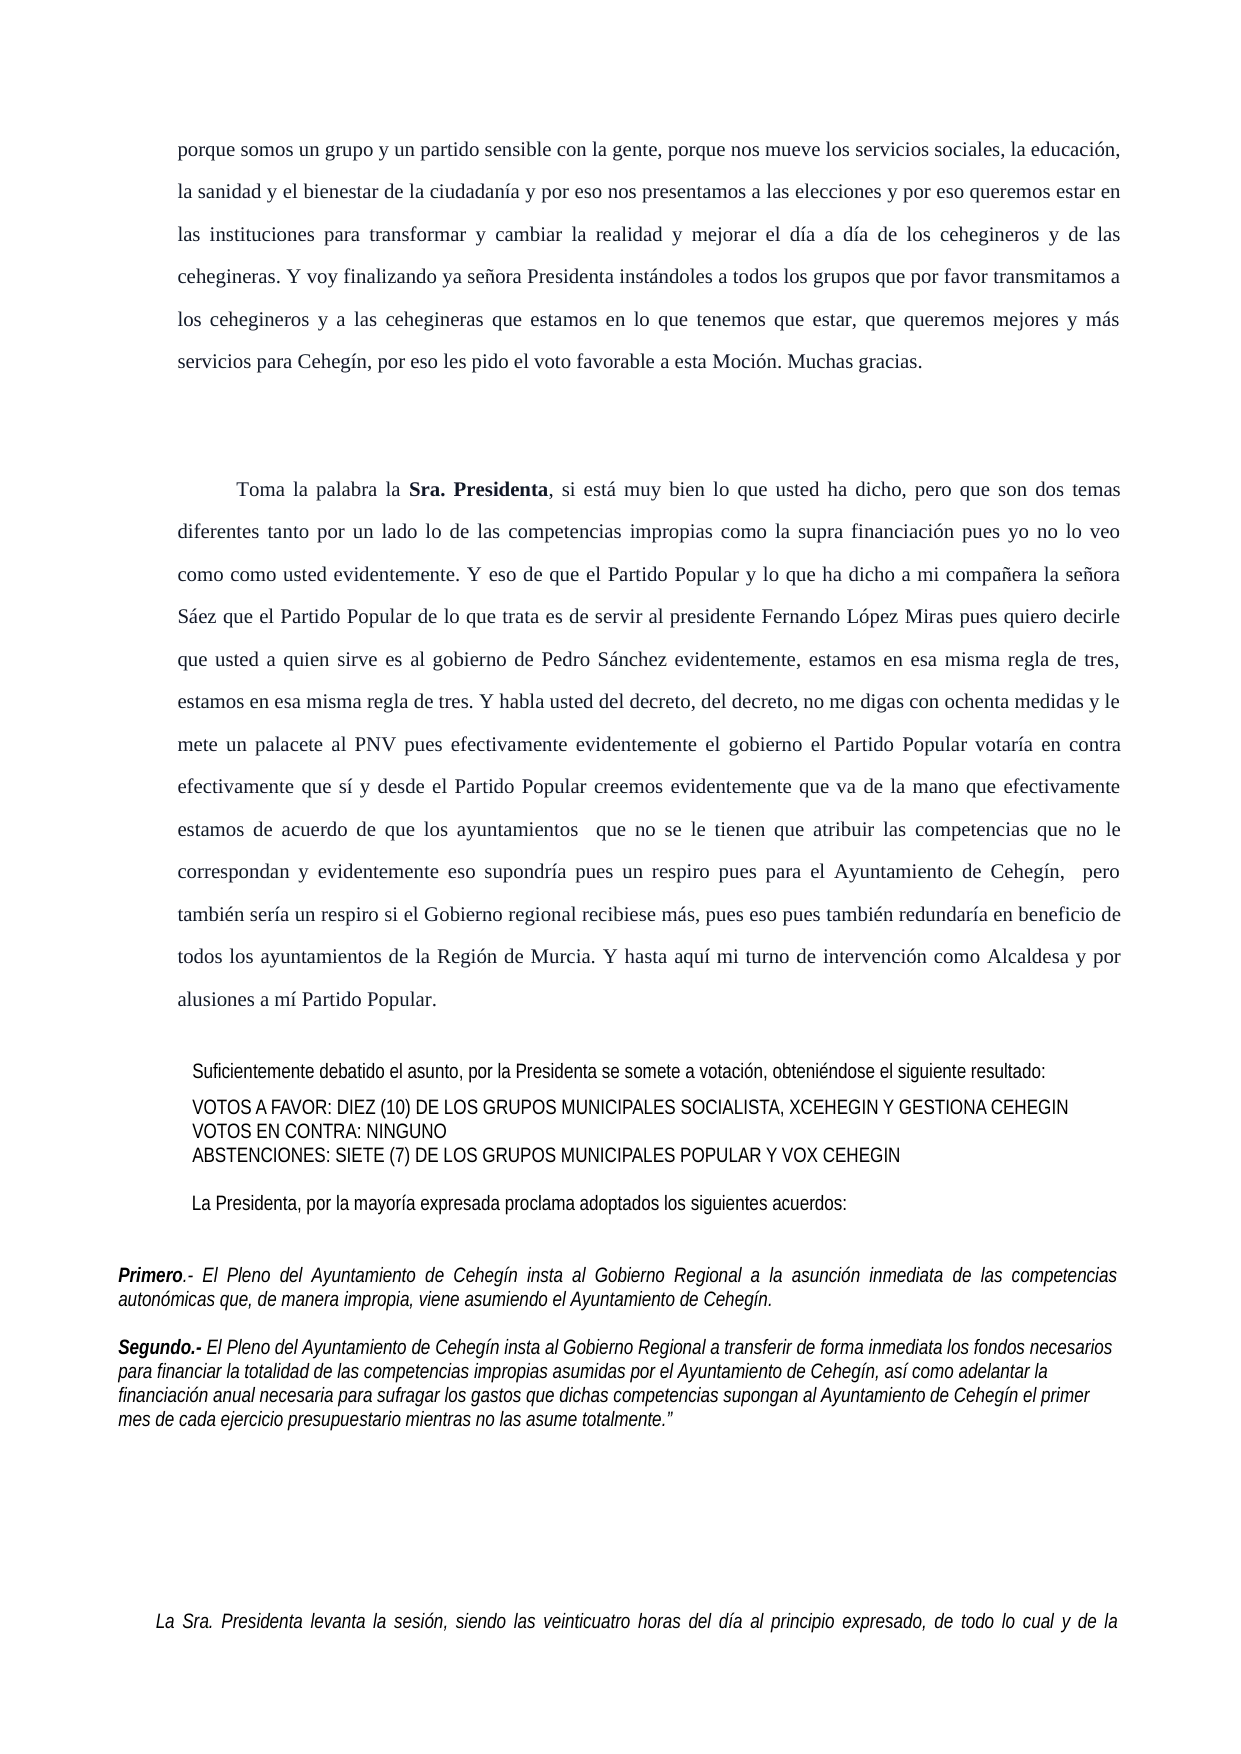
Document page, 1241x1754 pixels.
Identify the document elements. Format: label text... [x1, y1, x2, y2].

text Suficientemente debatido el asunto, por la Presidenta se somete a votación, obteniéndose el siguiente resultado: [118, 1058, 1122, 1082]
text VOTOS A FAVOR: DIEZ (10) DE LOS GRUPOS MUNICIPALES SOCIALISTA, XCEHEGIN Y GESTIONA CEHEGIN [192, 1095, 1122, 1119]
text Segundo.- El Pleno del Ayuntamiento de Cehegín insta al Gobierno Regional a transferir de forma inmediata los fondos necesarios para financiar la totalidad de las competencias impropias asumidas por el Ayuntamiento de Cehegín, así como adelantar la financiación anual necesaria para sufragar los gastos que dichas competencias supongan al Ayuntamiento de Cehegín el primer mes de cada ejercicio presupuestario mientras no las asume totalmente.” [118, 1334, 1122, 1430]
text porque somos un grupo y un partido sensible con la gente, porque nos mueve los servicios sociales, la educación, la sanidad y el bienestar de la ciudadanía y por eso nos presentamos a las elecciones y por eso queremos estar en las instituciones para transformar y cambiar la realidad y mejorar el día a día de los cehegineros y de las cehegineras. Y voy finalizando ya señora Presidenta instándoles a todos los grupos que por favor transmitamos a los cehegineros y a las cehegineras que estamos en lo que tenemos que estar, que queremos mejores y más servicios para Cehegín, por eso les pido el voto favorable a esta Moción. Muchas gracias. [177, 118, 1122, 373]
text La Presidenta, por la mayoría expresada proclama adoptados los siguientes acuerdos: [118, 1191, 1122, 1215]
text ABSTENCIONES: SIETE (7) DE LOS GRUPOS MUNICIPALES POPULAR Y VOX CEHEGIN [118, 1143, 1122, 1167]
text VOTOS EN CONTRA: NINGUNO [118, 1119, 1122, 1143]
text La Sra. Presidenta levanta la sesión, siendo las veinticuatro horas del día al principio expresado, de todo lo cual y de la [118, 1609, 1122, 1633]
text Toma la palabra la Sra. Presidenta, si está muy bien lo que usted ha dicho, pero que son dos temas diferentes tanto por un lado lo de las competencias impropias como la supra financiación pues yo no lo veo como como usted evidentemente. Y eso de que el Partido Popular y lo que ha dicho a mi compañera la señora Sáez que el Partido Popular de lo que trata es de servir al presidente Fernando López Miras pues quiero decirle que usted a quien sirve es al gobierno de Pedro Sánchez evidentemente, estamos en esa misma regla de tres, estamos en esa misma regla de tres. Y habla usted del decreto, del decreto, no me digas con ochenta medidas y le mete un palacete al PNV pues efectivamente evidentemente el gobierno el Partido Popular votaría en contra efectivamente que sí y desde el Partido Popular creemos evidentemente que va de la mano que efectivamente estamos de acuerdo de que los ayuntamientos que no se le tienen que atribuir las competencias que no le correspondan y evidentemente eso supondría pues un respiro pues para el Ayuntamiento de Cehegín, pero también sería un respiro si el Gobierno regional recibiese más, pues eso pues también redundaría en beneficio de todos los ayuntamientos de la Región de Murcia. Y hasta aquí mi turno de intervención como Alcaldesa y por alusiones a mí Partido Popular. [177, 458, 1122, 1011]
text Primero.- El Pleno del Ayuntamiento de Cehegín insta al Gobierno Regional a la asunción inmediata de las competencias autonómicas que, de manera impropia, viene asumiendo el Ayuntamiento de Cehegín. [118, 1263, 1122, 1311]
